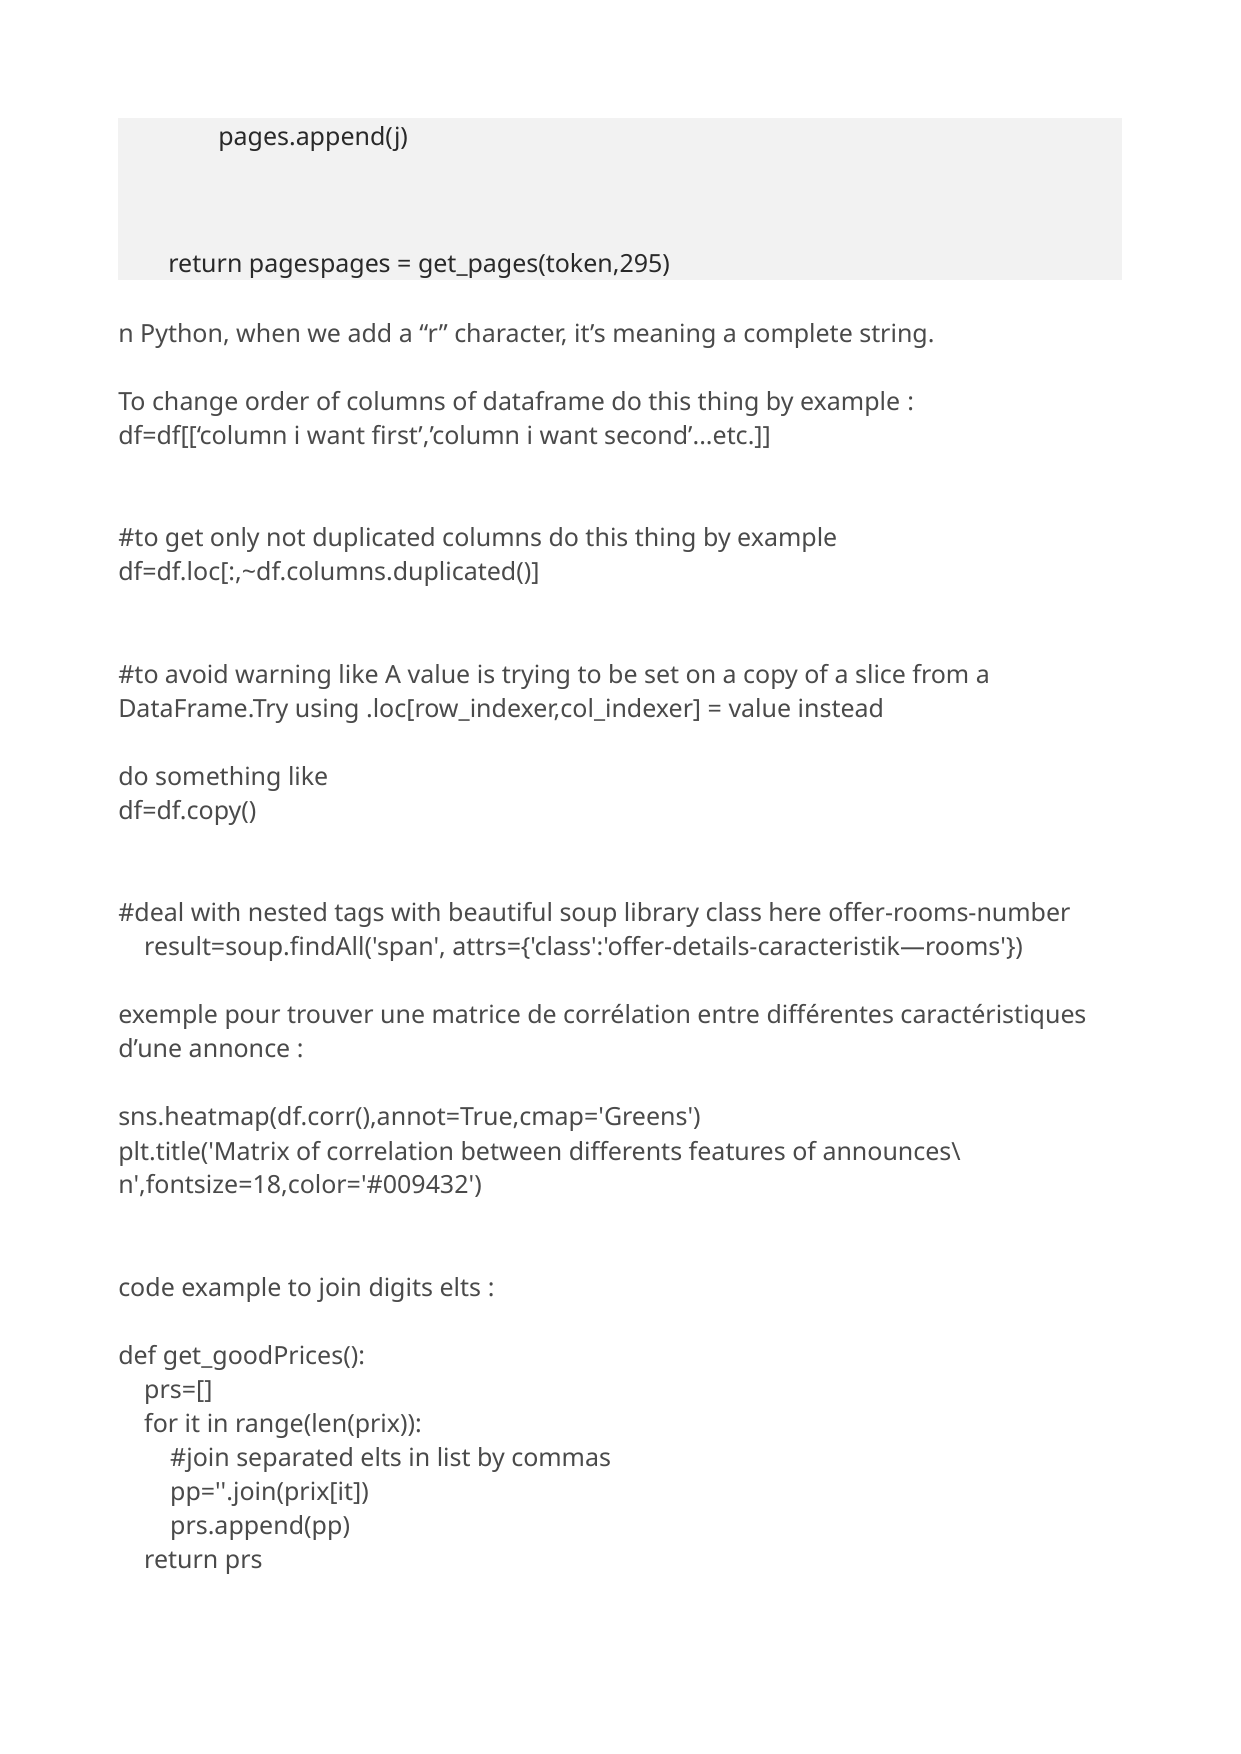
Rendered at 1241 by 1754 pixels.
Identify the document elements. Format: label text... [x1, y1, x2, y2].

text sns.heatmap(df.corr(),annot=True,cmap='Greens') [118, 1099, 1122, 1133]
text #join separated elts in list by commas [118, 1440, 1122, 1474]
text df=df.loc[:,~df.columns.duplicated()] [118, 554, 1122, 588]
text n Python, when we add a “r” character, it’s meaning a complete string. [118, 316, 1122, 350]
text #to get only not duplicated columns do this thing by example [118, 520, 1122, 554]
text plt.title('Matrix of correlation between differents features of announces\n',fontsize=18,color='#009432') [118, 1133, 1122, 1201]
text prs.append(pp) [118, 1508, 1122, 1542]
text code example to join digits elts : [118, 1269, 1122, 1303]
text To change order of columns of dataframe do this thing by example : [118, 384, 1122, 418]
text df=df.copy() [118, 792, 1122, 827]
text #deal with nested tags with beautiful soup library class here offer-rooms-number [118, 895, 1122, 929]
text for it in range(len(prix)): [118, 1406, 1122, 1440]
text #to avoid warning like A value is trying to be set on a copy of a slice from a DataFrame.Try using .loc[row_indexer,col_indexer] = value instead [118, 656, 1122, 724]
text df=df[[‘column i want first’,’column i want second’...etc.]] [118, 418, 1122, 452]
text def get_goodPrices(): [118, 1337, 1122, 1372]
text return pagespages = get_pages(token,295) [118, 246, 1122, 280]
text result=soup.findAll('span', attrs={'class':'offer-details-caracteristik—rooms'}) [118, 929, 1122, 963]
text pages.append(j) [118, 118, 1122, 152]
text pp=''.join(prix[it]) [118, 1474, 1122, 1508]
text return prs [118, 1542, 1122, 1576]
text do something like [118, 758, 1122, 792]
text exemple pour trouver une matrice de corrélation entre différentes caractéristiques d’une annonce : [118, 997, 1122, 1065]
text prs=[] [118, 1372, 1122, 1406]
